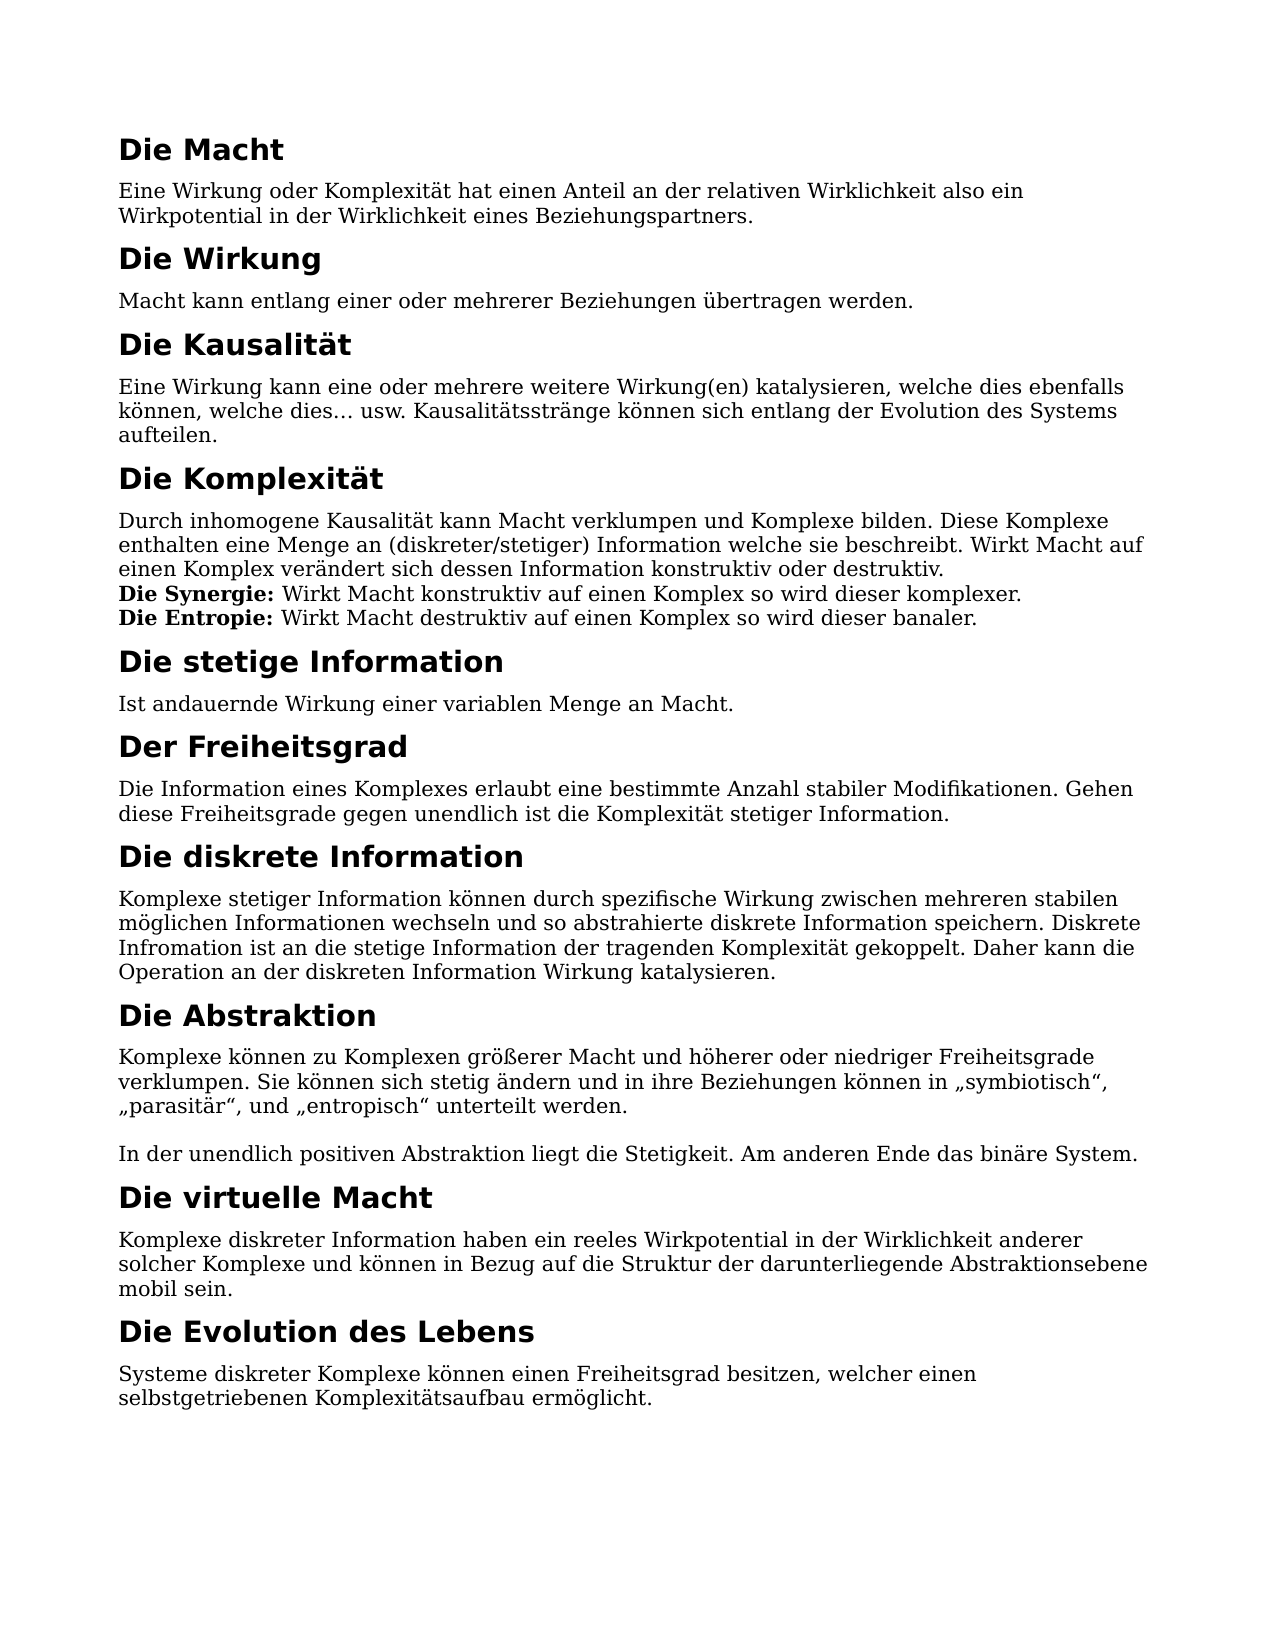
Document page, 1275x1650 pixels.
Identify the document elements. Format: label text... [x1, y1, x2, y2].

subtitle Die Evolution des Lebens [118, 1315, 1157, 1349]
subtitle Die diskrete Information [118, 840, 1157, 874]
subtitle Die Wirkung [118, 242, 1157, 277]
subtitle Die Abstraktion [118, 999, 1157, 1033]
subtitle Der Freiheitsgrad [118, 731, 1157, 765]
subtitle Die stetige Information [118, 645, 1157, 679]
text Komplexe können zu Komplexen größerer Macht und höherer oder niedriger Freiheitsgrade verklumpen. Sie können sich stetig ändern und in ihre Beziehungen können in „symbiotisch“, „parasitär“, und „entropisch“ unterteilt werden. [118, 1045, 1157, 1118]
text Ist andauernde Wirkung einer variablen Menge an Macht. [118, 692, 1157, 716]
text In der unendlich positiven Abstraktion liegt die Stetigkeit. Am anderen Ende das binäre System. [118, 1142, 1157, 1167]
text Eine Wirkung oder Komplexität hat einen Anteil an der relativen Wirklichkeit also ein Wirkpotential in der Wirklichkeit eines Beziehungspartners. [118, 179, 1157, 228]
text Komplexe diskreter Information haben ein reeles Wirkpotential in der Wirklichkeit anderer solcher Komplexe und können in Bezug auf die Struktur der darunterliegende Abstraktionsebene mobil sein. [118, 1228, 1157, 1301]
text Die Information eines Komplexes erlaubt eine bestimmte Anzahl stabiler Modifikationen. Gehen diese Freiheitsgrade gegen unendlich ist die Komplexität stetiger Information. [118, 777, 1157, 826]
text Macht kann entlang einer oder mehrerer Beziehungen übertragen werden. [118, 289, 1157, 313]
text Systeme diskreter Komplexe können einen Freiheitsgrad besitzen, welcher einen selbstgetriebenen Komplexitätsaufbau ermöglicht. [118, 1362, 1157, 1411]
subtitle Die virtuelle Macht [118, 1181, 1157, 1216]
subtitle Die Macht [118, 133, 1157, 167]
text Eine Wirkung kann eine oder mehrere weitere Wirkung(en) katalysieren, welche dies ebenfalls können, welche dies… usw. Kausalitätsstränge können sich entlang der Evolution des Systems aufteilen. [118, 375, 1157, 447]
subtitle Die Komplexität [118, 462, 1157, 496]
text Die Synergie: Wirkt Macht konstruktiv auf einen Komplex so wird dieser komplexer. [118, 582, 1157, 606]
text Durch inhomogene Kausalität kann Macht verklumpen und Komplexe bilden. Diese Komplexe enthalten eine Menge an (diskreter/stetiger) Information welche sie beschreibt. Wirkt Macht auf einen Komplex verändert sich dessen Information konstruktiv oder destruktiv. [118, 509, 1157, 582]
text Die Entropie: Wirkt Macht destruktiv auf einen Komplex so wird dieser banaler. [118, 606, 1157, 631]
subtitle Die Kausalität [118, 328, 1157, 362]
text Komplexe stetiger Information können durch spezifische Wirkung zwischen mehreren stabilen möglichen Informationen wechseln und so abstrahierte diskrete Information speichern. Diskrete Infromation ist an die stetige Information der tragenden Komplexität gekoppelt. Daher kann die Operation an der diskreten Information Wirkung katalysieren. [118, 887, 1157, 984]
